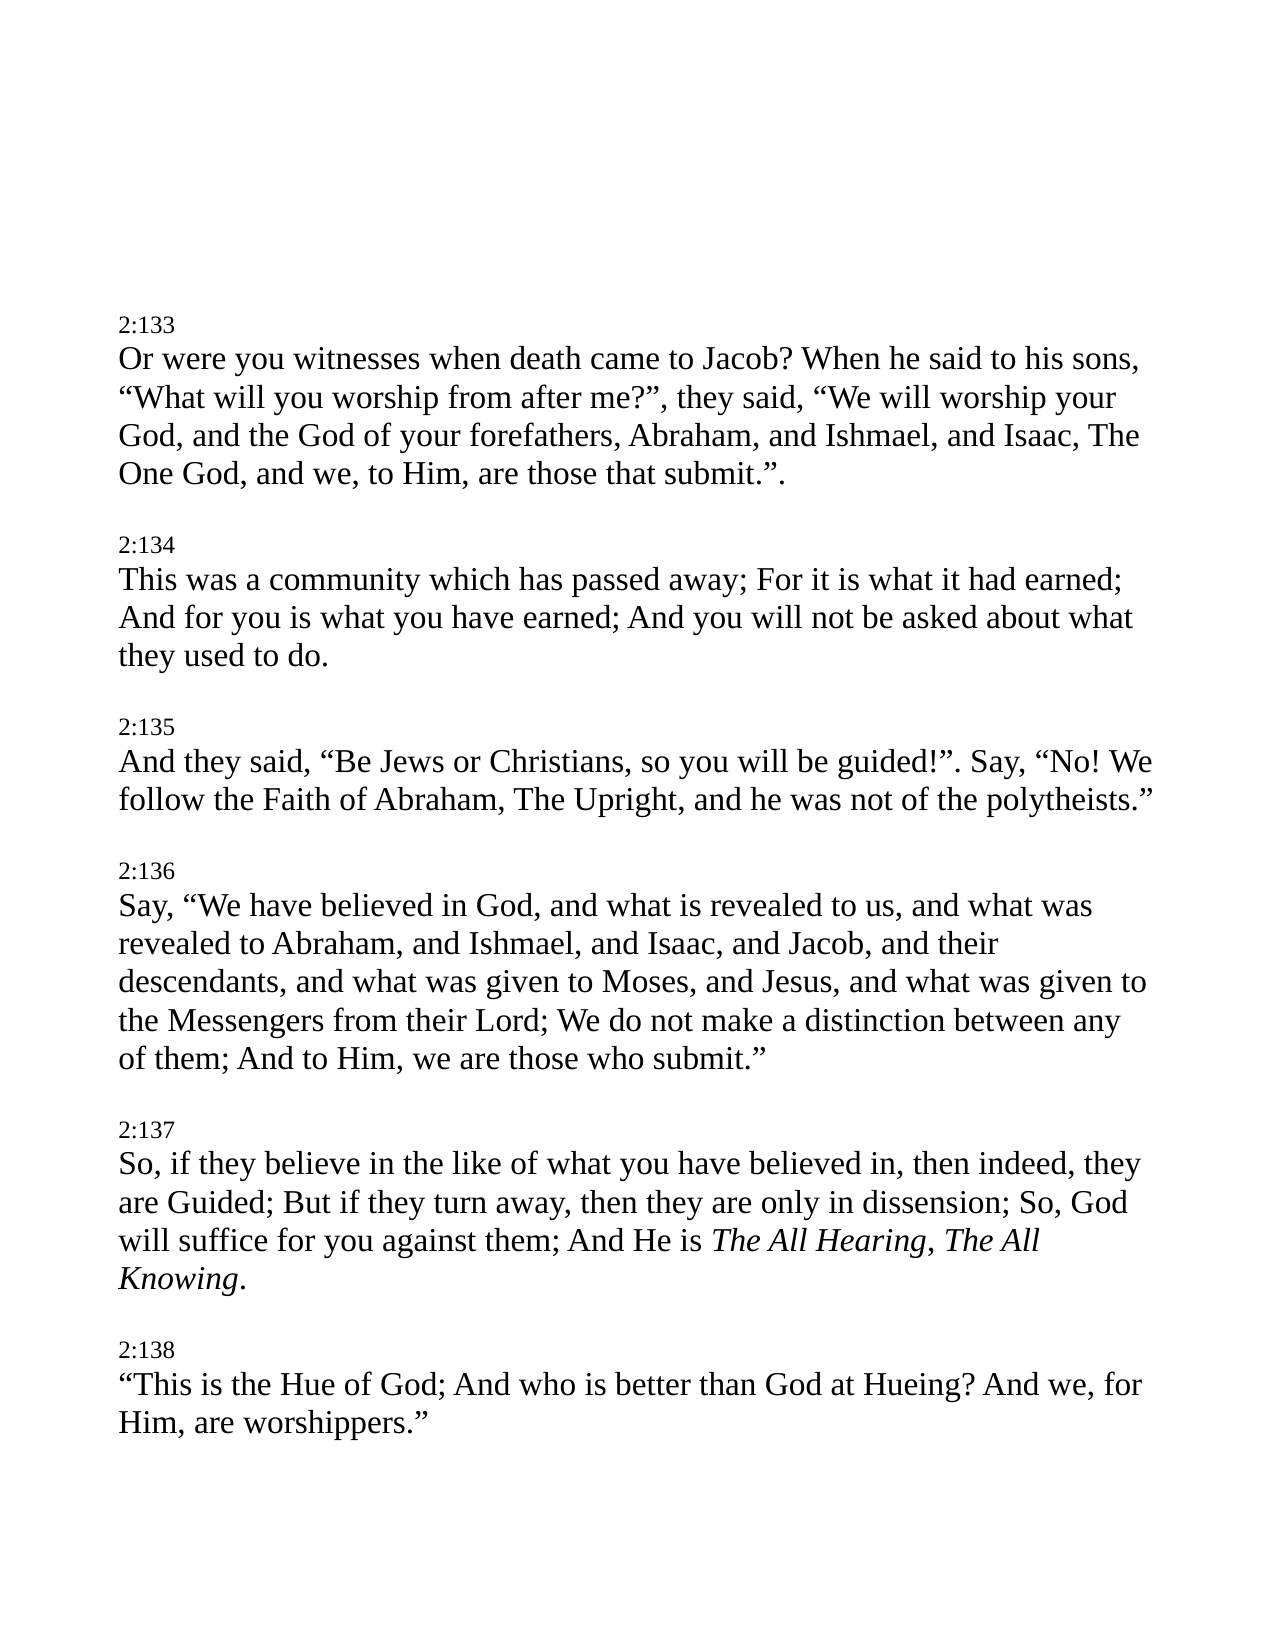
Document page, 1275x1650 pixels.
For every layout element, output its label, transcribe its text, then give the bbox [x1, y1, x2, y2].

text 2:133 [118, 310, 1157, 338]
text Or were you witnesses when death came to Jacob? When he said to his sons, “What will you worship from after me?”, they said, “We will worship your God, and the God of your forefathers, Abraham, and Ishmael, and Isaac, The One God, and we, to Him, are those that submit.”. [118, 338, 1157, 492]
text Say, “We have believed in God, and what is revealed to us, and what was revealed to Abraham, and Ishmael, and Isaac, and Jacob, and their descendants, and what was given to Moses, and Jesus, and what was given to the Messengers from their Lord; We do not make a distinction between any of them; And to Him, we are those who submit.” [118, 885, 1157, 1076]
text And they said, “Be Jews or Christians, so you will be guided!”. Say, “No! We follow the Faith of Abraham, The Upright, and he was not of the polytheists.” [118, 741, 1157, 818]
text 2:134 [118, 530, 1157, 559]
text So, if they believe in the like of what you have believed in, then indeed, they are Guided; But if they turn away, then they are only in dissension; So, God will suffice for you against them; And He is The All Hearing, The All Knowing. [118, 1143, 1157, 1297]
text “This is the Hue of God; And who is better than God at Hueing? And we, for Him, are worshippers.” [118, 1364, 1157, 1441]
text 2:137 [118, 1115, 1157, 1143]
text 2:138 [118, 1335, 1157, 1364]
text 2:135 [118, 712, 1157, 741]
text This was a community which has passed away; For it is what it had earned; And for you is what you have earned; And you will not be asked about what they used to do. [118, 559, 1157, 674]
text 2:136 [118, 856, 1157, 885]
